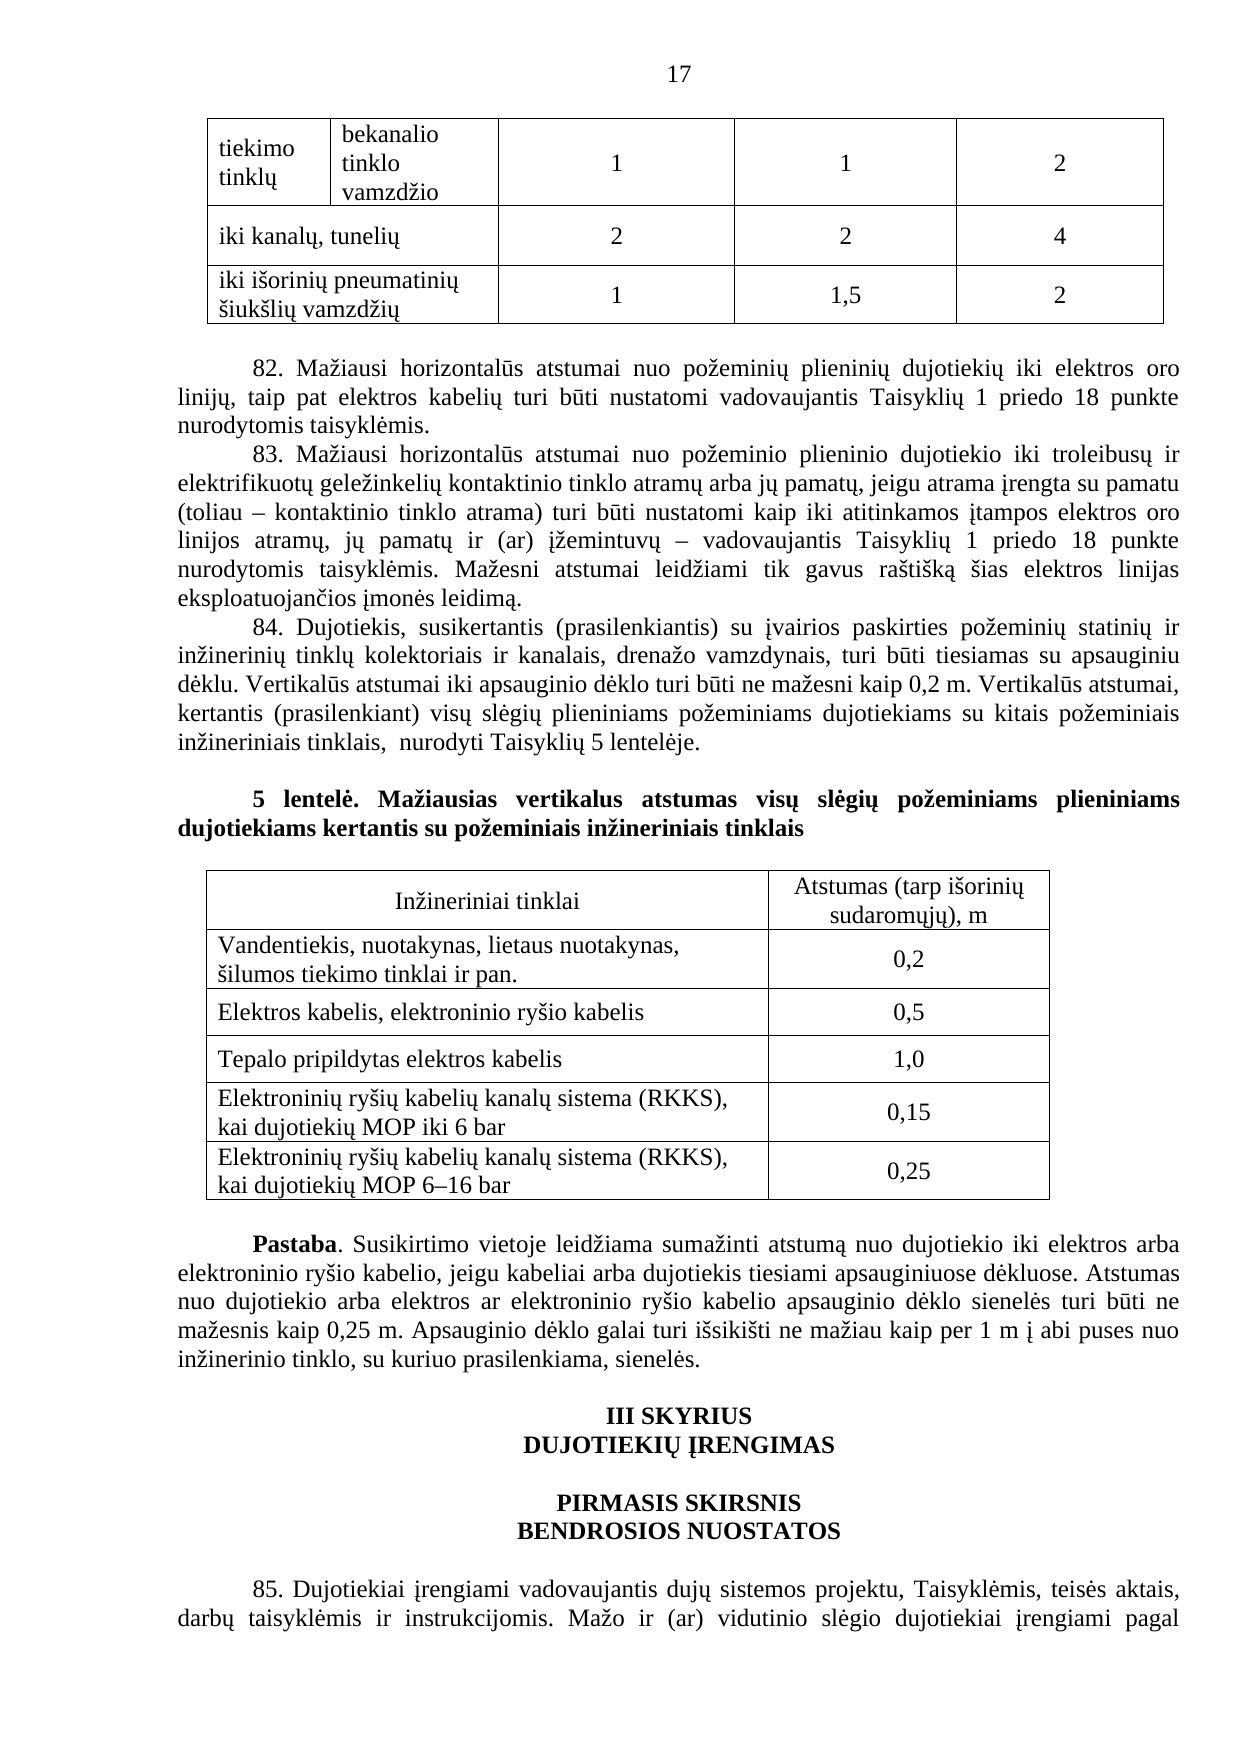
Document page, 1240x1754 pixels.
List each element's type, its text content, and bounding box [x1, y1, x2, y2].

table_cell iki kanalų, tunelių [208, 206, 498, 264]
table_cell 0,5 [769, 989, 1049, 1035]
table_cell 1 [735, 119, 956, 205]
table_cell 2 [957, 266, 1163, 323]
text 83. Mažiausi horizontalūs atstumai nuo požeminio plieninio dujotiekio iki troleibusų ir elektrifikuotų geležinkelių kontaktinio tinklo atramų arba jų pamatų, jeigu atrama įrengta su pamatu (toliau – kontaktinio tinklo atrama) turi būti nustatomi kaip iki atitinkamos įtampos elektros oro linijos atramų, jų pamatų ir (ar) įžemintuvų – vadovaujantis Taisyklių 1 priedo 18 punkte nurodytomis taisyklėmis. Mažesni atstumai leidžiami tik gavus raštišką šias elektros linijas eksploatuojančios įmonės leidimą. [177, 439, 1181, 612]
table_cell 0,2 [769, 930, 1049, 987]
text 85. Dujotiekiai įrengiami vadovaujantis dujų sistemos projektu, Taisyklėmis, teisės aktais, darbų taisyklėmis ir instrukcijomis. Mažo ir (ar) vidutinio slėgio dujotiekiai įrengiami pagal [177, 1574, 1181, 1631]
table_cell 4 [957, 206, 1163, 264]
table_cell iki išorinių pneumatinių šiukšlių vamzdžių [208, 266, 498, 323]
text 84. Dujotiekis, susikertantis (prasilenkiantis) su įvairios paskirties požeminių statinių ir inžinerinių tinklų kolektoriais ir kanalais, drenažo vamzdynais, turi būti tiesiamas su apsauginiu dėklu. Vertikalūs atstumai iki apsauginio dėklo turi būti ne mažesni kaip 0,2 m. Vertikalūs atstumai, kertantis (prasilenkiant) visų slėgių plieniniams požeminiams dujotiekiams su kitais požeminiais inžineriniais tinklais, nurodyti Taisyklių 5 lentelėje. [177, 612, 1181, 755]
text BENDROSIOS NUOSTATOS [177, 1516, 1181, 1545]
table_cell 2 [499, 206, 734, 264]
table_cell Tepalo pripildytas elektros kabelis [207, 1036, 768, 1082]
table_cell Elektroninių ryšių kabelių kanalų sistema (RKKS), kai dujotiekių MOP 6–16 bar [207, 1142, 768, 1199]
text III SKYRIUS [177, 1401, 1181, 1430]
table_cell 1,0 [769, 1036, 1049, 1082]
table_cell Elektroninių ryšių kabelių kanalų sistema (RKKS), kai dujotiekių MOP iki 6 bar [207, 1083, 768, 1141]
table_cell 1,5 [735, 266, 956, 323]
table_cell Elektros kabelis, elektroninio ryšio kabelis [207, 989, 768, 1035]
table_cell 1 [499, 266, 734, 323]
text Pastaba. Susikirtimo vietoje leidžiama sumažinti atstumą nuo dujotiekio iki elektros arba elektroninio ryšio kabelio, jeigu kabeliai arba dujotiekis tiesiami apsauginiuose dėkluose. Atstumas nuo dujotiekio arba elektros ar elektroninio ryšio kabelio apsauginio dėklo sienelės turi būti ne mažesnis kaip 0,25 m. Apsauginio dėklo galai turi išsikišti ne mažiau kaip per 1 m į abi puses nuo inžinerinio tinklo, su kuriuo prasilenkiama, sienelės. [177, 1229, 1181, 1373]
table_cell 1 [499, 119, 734, 205]
text 5 lentelė. Mažiausias vertikalus atstumas visų slėgių požeminiams plieniniams dujotiekiams kertantis su požeminiais inžineriniais tinklais [177, 784, 1181, 842]
text 82. Mažiausi horizontalūs atstumai nuo požeminių plieninių dujotiekių iki elektros oro linijų, taip pat elektros kabelių turi būti nustatomi vadovaujantis Taisyklių 1 priedo 18 punkte nurodytomis taisyklėmis. [177, 353, 1181, 439]
table_cell 2 [735, 206, 956, 264]
table_cell bekanalio tinklo vamzdžio [331, 119, 498, 205]
table_cell 0,25 [769, 1142, 1049, 1199]
table_header Inžineriniai tinklai [207, 871, 768, 929]
table_cell 2 [957, 119, 1163, 205]
table_cell Vandentiekis, nuotakynas, lietaus nuotakynas, šilumos tiekimo tinklai ir pan. [207, 930, 768, 987]
table_header Atstumas (tarp išorinių sudaromųjų), m [769, 871, 1049, 929]
text PIRMASIS SKIRSNIS [177, 1488, 1181, 1516]
table_cell tiekimo tinklų [208, 119, 330, 205]
text DUJOTIEKIŲ ĮRENGIMAS [177, 1430, 1181, 1459]
table_cell 0,15 [769, 1083, 1049, 1141]
